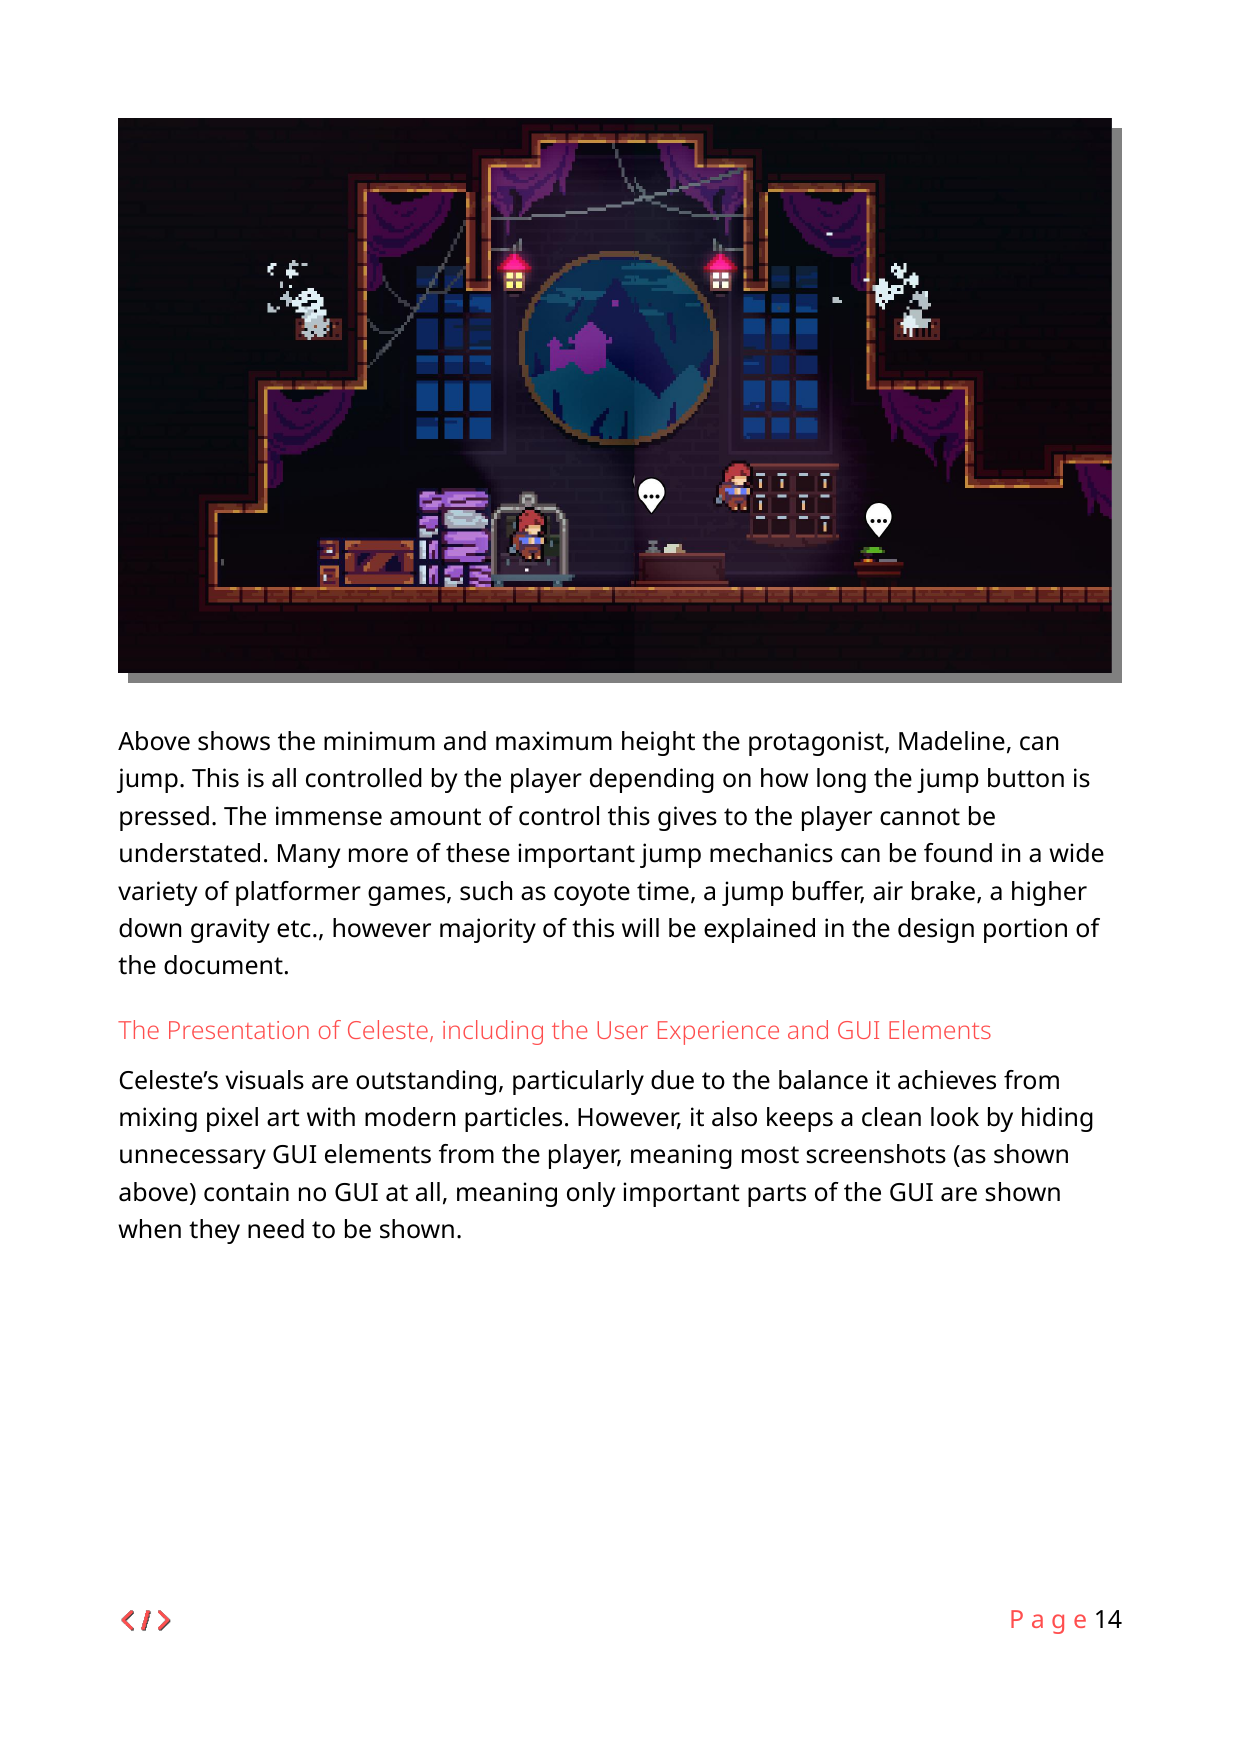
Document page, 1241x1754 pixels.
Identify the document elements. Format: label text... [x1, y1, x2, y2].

text Above shows the minimum and maximum height the protagonist, Madeline, can jump. This is all controlled by the player depending on how long the jump button is pressed. The immense amount of control this gives to the player cannot be understated. Many more of these important jump mechanics can be found in a wide variety of platformer games, such as coyote time, a jump buffer, air brake, a higher down gravity etc., however majority of this will be explained in the design portion of the document. [118, 673, 1122, 982]
picture [118, 118, 1112, 673]
subtitle The Presentation of Celeste, including the User Experience and GUI Elements [118, 1012, 1122, 1046]
text Celeste’s visuals are outstanding, particularly due to the balance it achieves from mixing pixel art with modern particles. However, it also keeps a clean look by hiding unnecessary GUI elements from the player, meaning most screenshots (as shown above) contain no GUI at all, meaning only important parts of the GUI are shown when they need to be shown. [118, 1062, 1122, 1246]
picture [116, 1591, 175, 1649]
